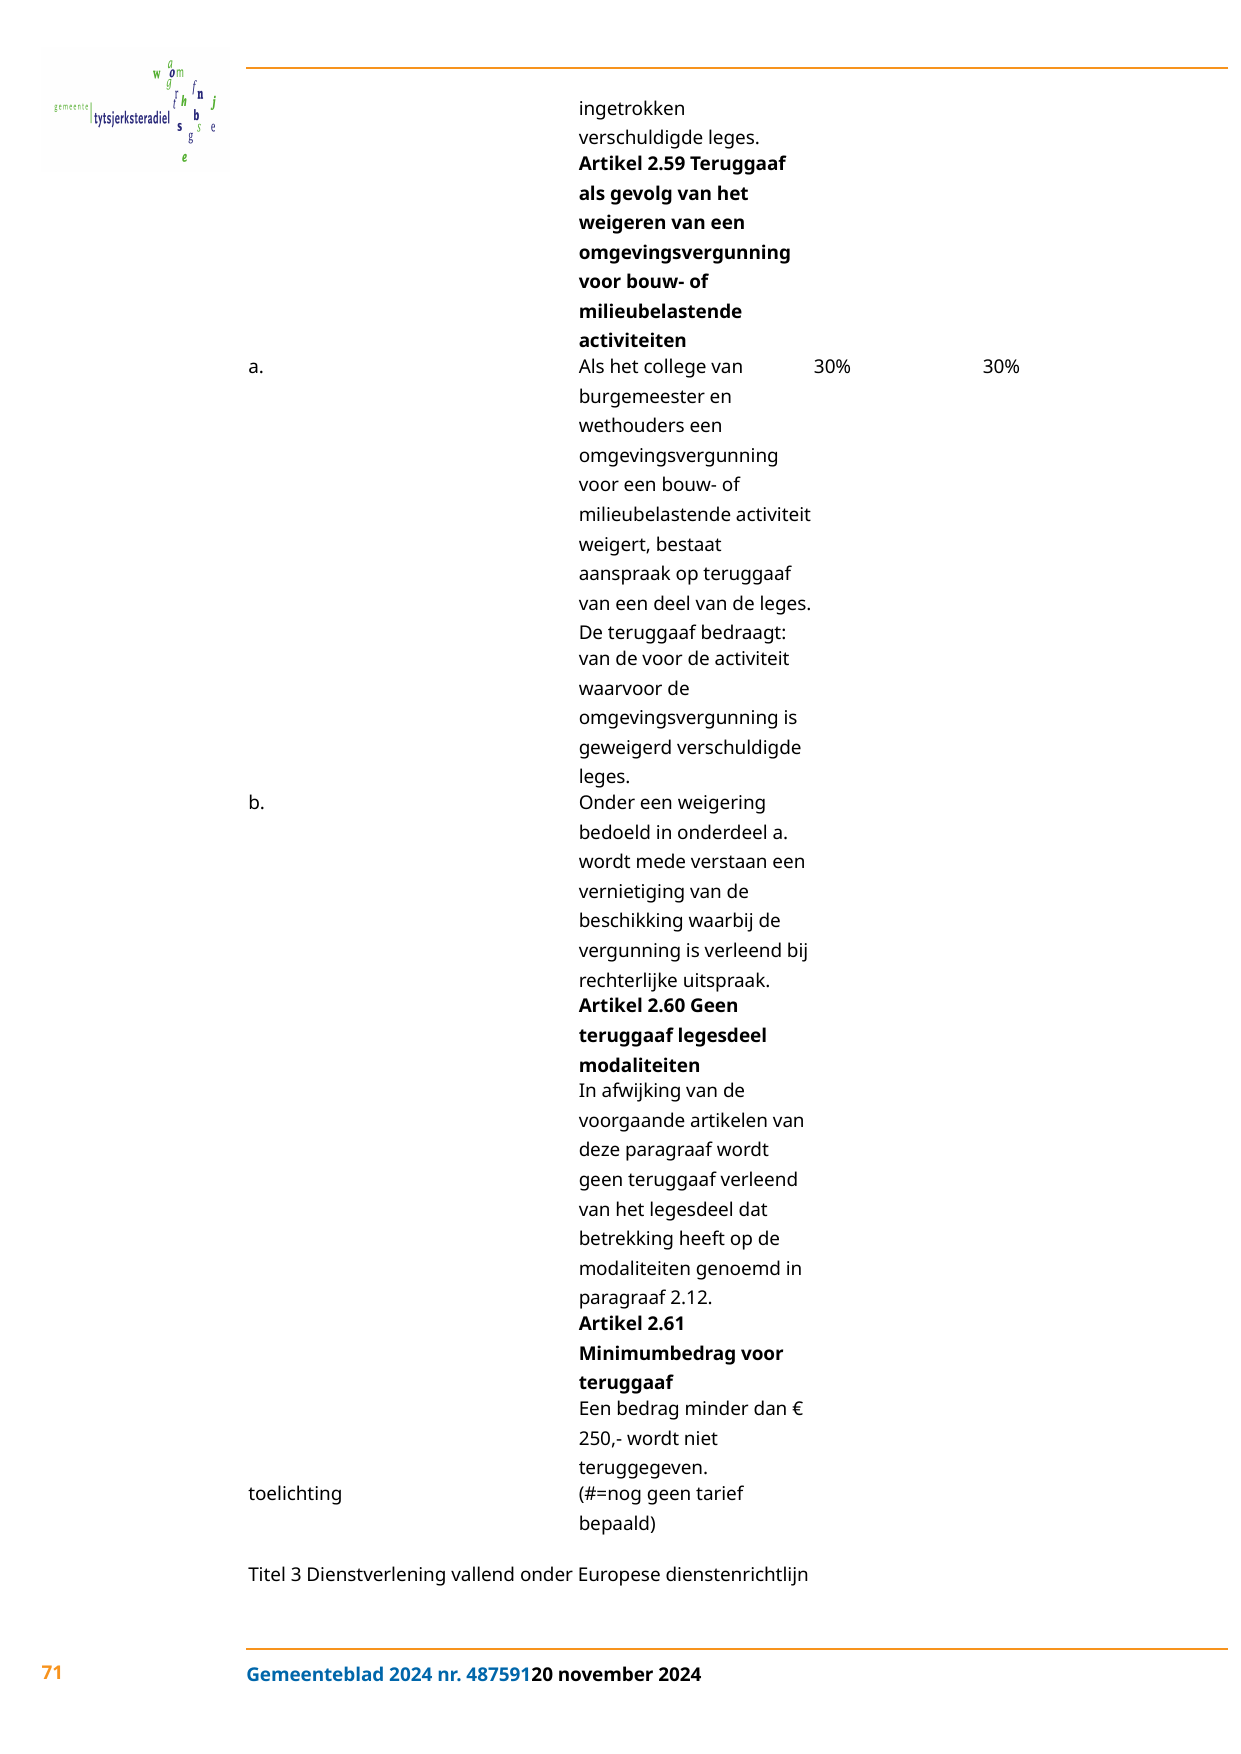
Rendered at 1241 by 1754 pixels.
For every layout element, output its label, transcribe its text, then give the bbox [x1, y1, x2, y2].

table_cell [814, 789, 983, 993]
table_cell [814, 1078, 983, 1310]
table_cell [983, 1395, 1152, 1480]
table_cell [248, 645, 578, 789]
table_cell [983, 1480, 1152, 1535]
table_cell [814, 1395, 983, 1480]
table_cell [814, 1535, 983, 1561]
table_cell [983, 1535, 1152, 1561]
table_cell Artikel 2.60 Geen teruggaaf legesdeel modaliteiten [579, 993, 814, 1077]
table_cell [814, 150, 983, 353]
table_cell [983, 1078, 1152, 1310]
table_cell [814, 1561, 983, 1587]
table_cell [983, 645, 1152, 789]
table_cell [814, 1480, 983, 1535]
table_cell Onder een weigering bedoeld in onderdeel a. wordt mede verstaan een vernietiging van de beschikking waarbij de vergunning is verleend bij rechterlijke uitspraak. [579, 789, 814, 993]
table_cell [814, 1310, 983, 1395]
table_cell 30% [983, 353, 1152, 645]
table_cell van de voor de activiteit waarvoor de omgevingsvergunning is geweigerd verschuldigde leges. [579, 645, 814, 789]
table_cell [248, 1395, 578, 1480]
table_cell [248, 993, 578, 1077]
table_cell Artikel 2.59 Teruggaaf als gevolg van het weigeren van een omgevingsvergunning voor bouw- of milieubelastende activiteiten [579, 150, 814, 353]
table_cell [248, 1535, 578, 1561]
table_cell [983, 993, 1152, 1077]
table_cell b. [248, 789, 578, 993]
table_cell [814, 993, 983, 1077]
table_cell [248, 1078, 578, 1310]
picture [41, 47, 231, 172]
table_cell [983, 1561, 1152, 1587]
table_cell Titel 3 Dienstverlening vallend onder Europese dienstenrichtlijn [248, 1561, 814, 1587]
table_cell [248, 1310, 578, 1395]
table_cell [814, 95, 983, 150]
table_cell [248, 150, 578, 353]
table_cell a. [248, 353, 578, 645]
table_cell [983, 150, 1152, 353]
table_cell 30% [814, 353, 983, 645]
table_cell [248, 95, 578, 150]
table_cell [579, 1535, 814, 1561]
table_cell [983, 1310, 1152, 1395]
table_cell [983, 789, 1152, 993]
table_cell toelichting [248, 1480, 578, 1535]
table_cell (#=nog geen tarief bepaald) [579, 1480, 814, 1535]
table_cell In afwijking van de voorgaande artikelen van deze paragraaf wordt geen teruggaaf verleend van het legesdeel dat betrekking heeft op de modaliteiten genoemd in paragraaf 2.12. [579, 1078, 814, 1310]
table_cell Een bedrag minder dan € 250,- wordt niet teruggegeven. [579, 1395, 814, 1480]
table_cell Artikel 2.61 Minimumbedrag voor teruggaaf [579, 1310, 814, 1395]
table_cell [814, 645, 983, 789]
table_cell Als het college van burgemeester en wethouders een omgevingsvergunning voor een bouw- of milieubelastende activiteit weigert, bestaat aanspraak op teruggaaf van een deel van de leges. De teruggaaf bedraagt: [579, 353, 814, 645]
table_cell ingetrokken verschuldigde leges. [579, 95, 814, 150]
table_cell [983, 95, 1152, 150]
